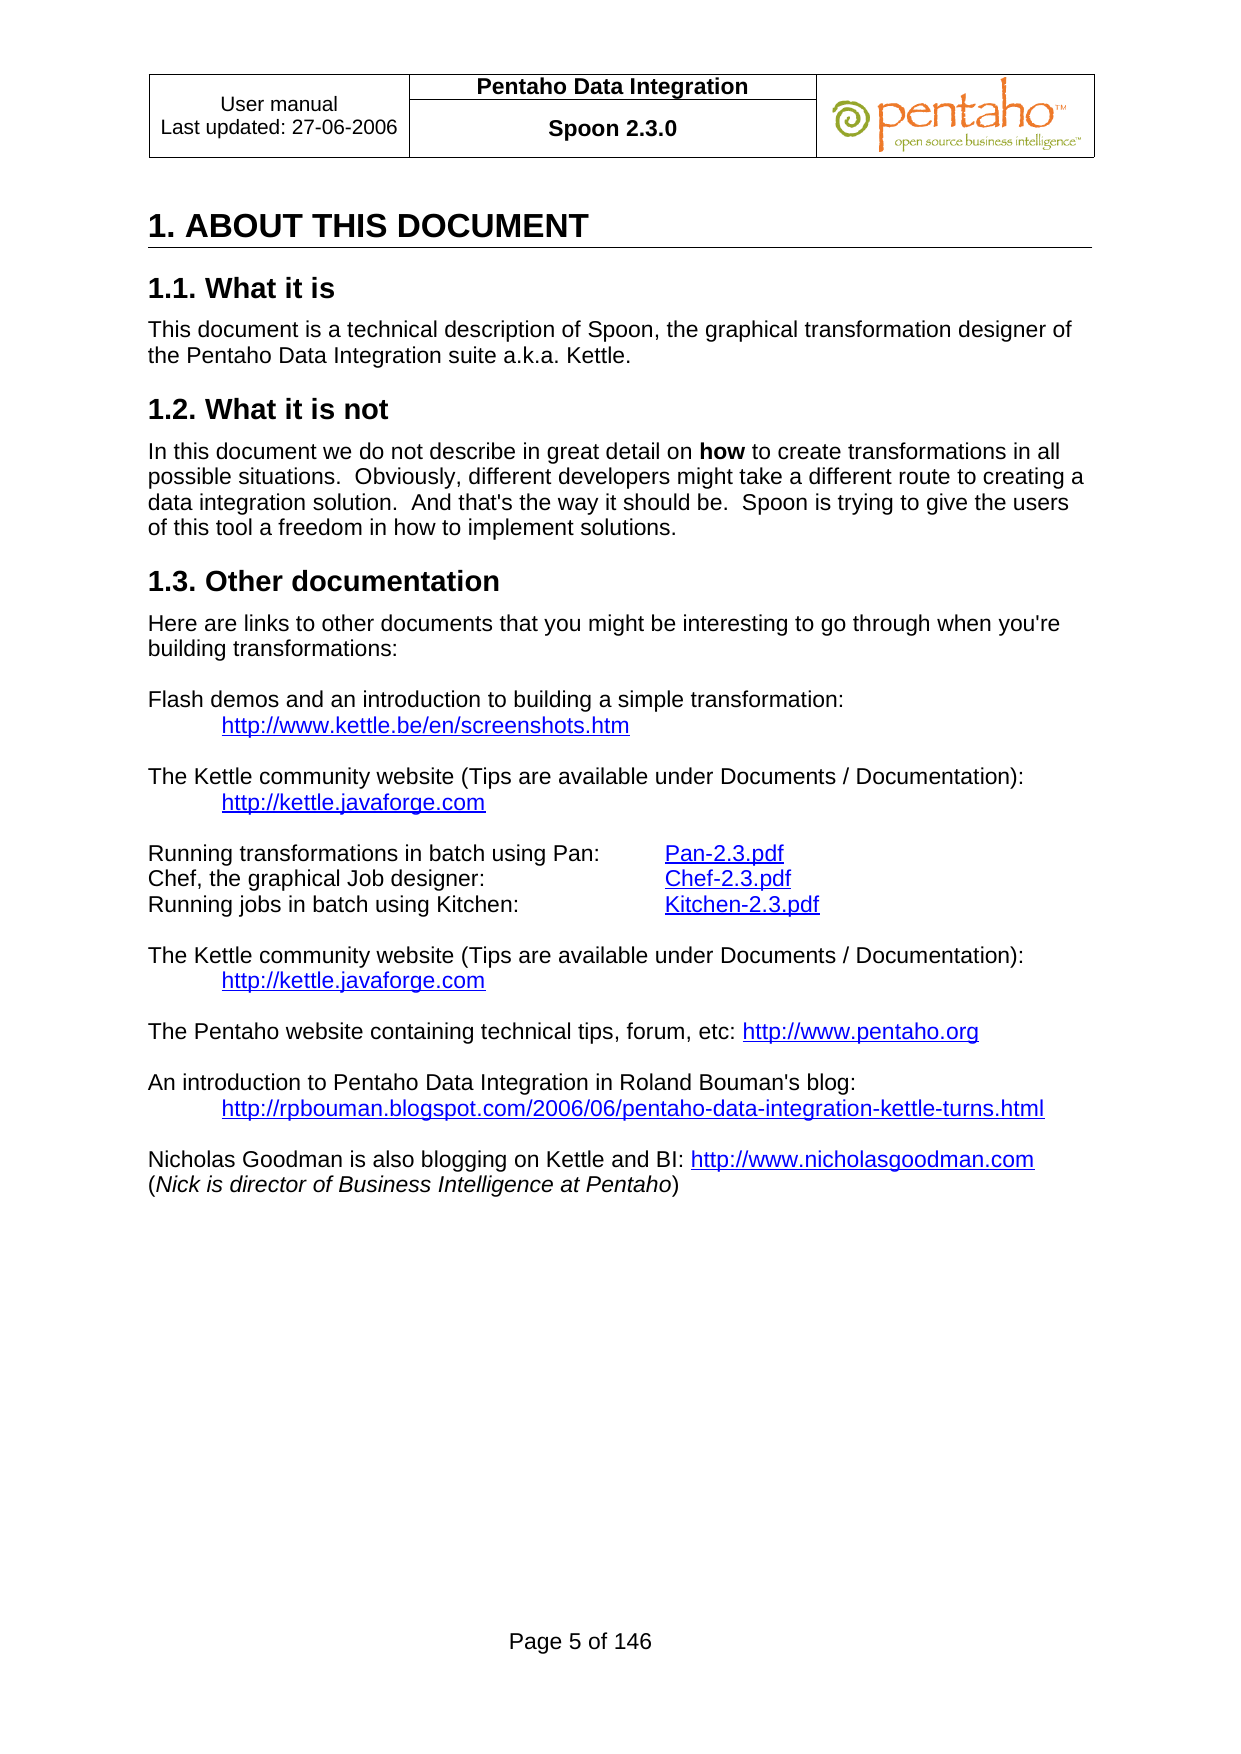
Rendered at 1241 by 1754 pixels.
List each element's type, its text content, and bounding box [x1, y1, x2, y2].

text The Kettle community website (Tips are available under Documents / Documentation): [148, 942, 1092, 968]
text This document is a technical description of Spoon, the graphical transformation designer of the Pentaho Data Integration suite a.k.a. Kettle. [148, 317, 1092, 368]
text The Kettle community website (Tips are available under Documents / Documentation): [148, 764, 1092, 789]
text Here are links to other documents that you might be interesting to go through when you're building transformations: [148, 611, 1092, 662]
subtitle What it is [148, 272, 1092, 304]
text http://www.kettle.be/en/screenshots.htm [221, 713, 1092, 738]
subtitle About this document [148, 208, 1092, 247]
text Flash demos and an introduction to building a simple transformation: [148, 687, 1092, 713]
text Running transformations in batch using Pan: Pan-2.3.pdf [148, 840, 1092, 866]
text http://rpbouman.blogspot.com/2006/06/pentaho-data-integration-kettle-turns.html [148, 1096, 1092, 1121]
text http://kettle.javaforge.com [221, 789, 1092, 815]
subtitle What it is not [148, 393, 1092, 426]
text Running jobs in batch using Kitchen: Kitchen-2.3.pdf [148, 891, 1092, 917]
text In this document we do not describe in great detail on how to create transformations in all possible situations. Obviously, different developers might take a different route to creating a data integration solution. And that's the way it should be. Spoon is trying to give the users of this tool a freedom in how to implement solutions. [148, 438, 1092, 540]
text The Pentaho website containing technical tips, forum, etc: http://www.pentaho.org [148, 1019, 1092, 1044]
text (Nick is director of Business Intelligence at Pentaho) [148, 1172, 1092, 1198]
subtitle Other documentation [148, 565, 1092, 598]
text An introduction to Pentaho Data Integration in Roland Bouman's blog: [148, 1070, 1092, 1096]
text http://kettle.javaforge.com [221, 968, 1092, 993]
text Nicholas Goodman is also blogging on Kettle and BI: http://www.nicholasgoodman.com [148, 1147, 1092, 1172]
text Chef, the graphical Job designer: Chef-2.3.pdf [148, 866, 1092, 891]
